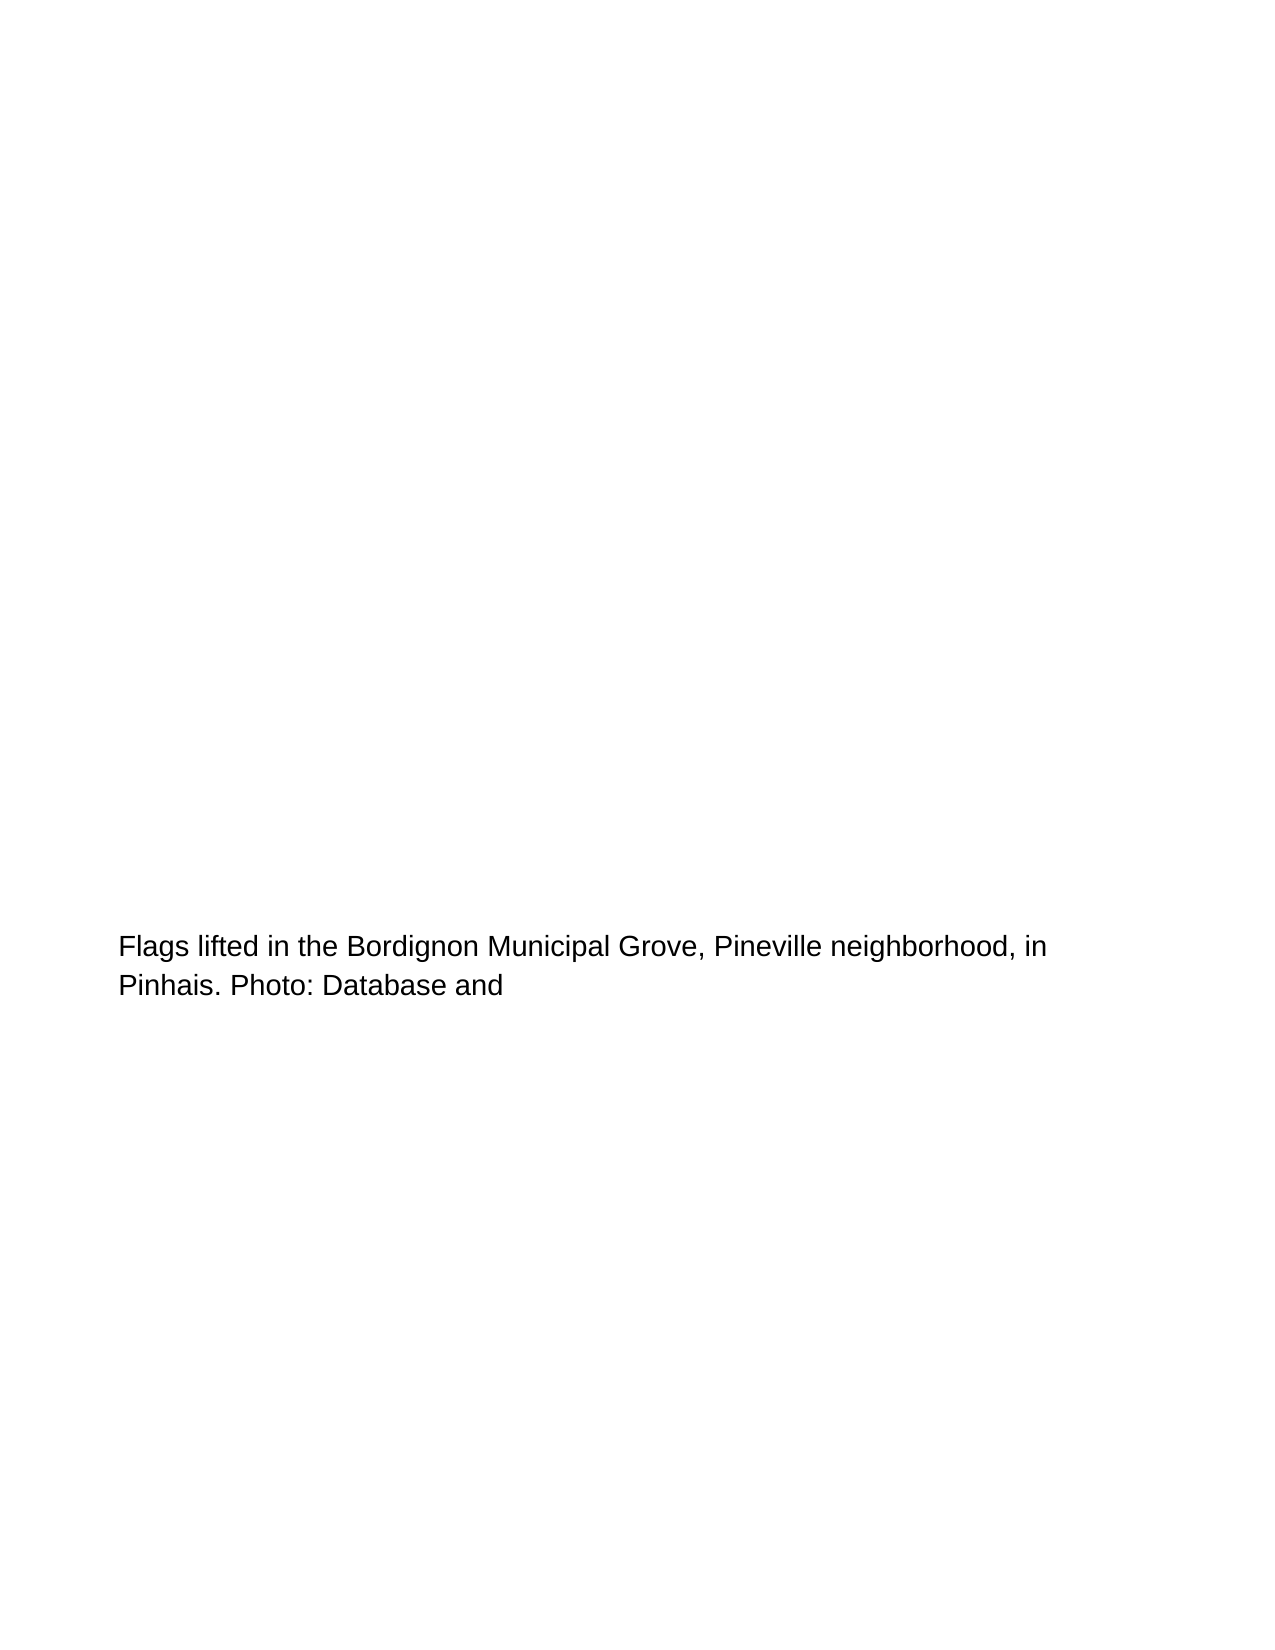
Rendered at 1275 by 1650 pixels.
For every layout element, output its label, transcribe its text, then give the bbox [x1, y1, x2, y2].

text Flags lifted in the Bordignon Municipal Grove, Pineville neighborhood, in Pinhais. Photo: Database and [118, 118, 1157, 1001]
